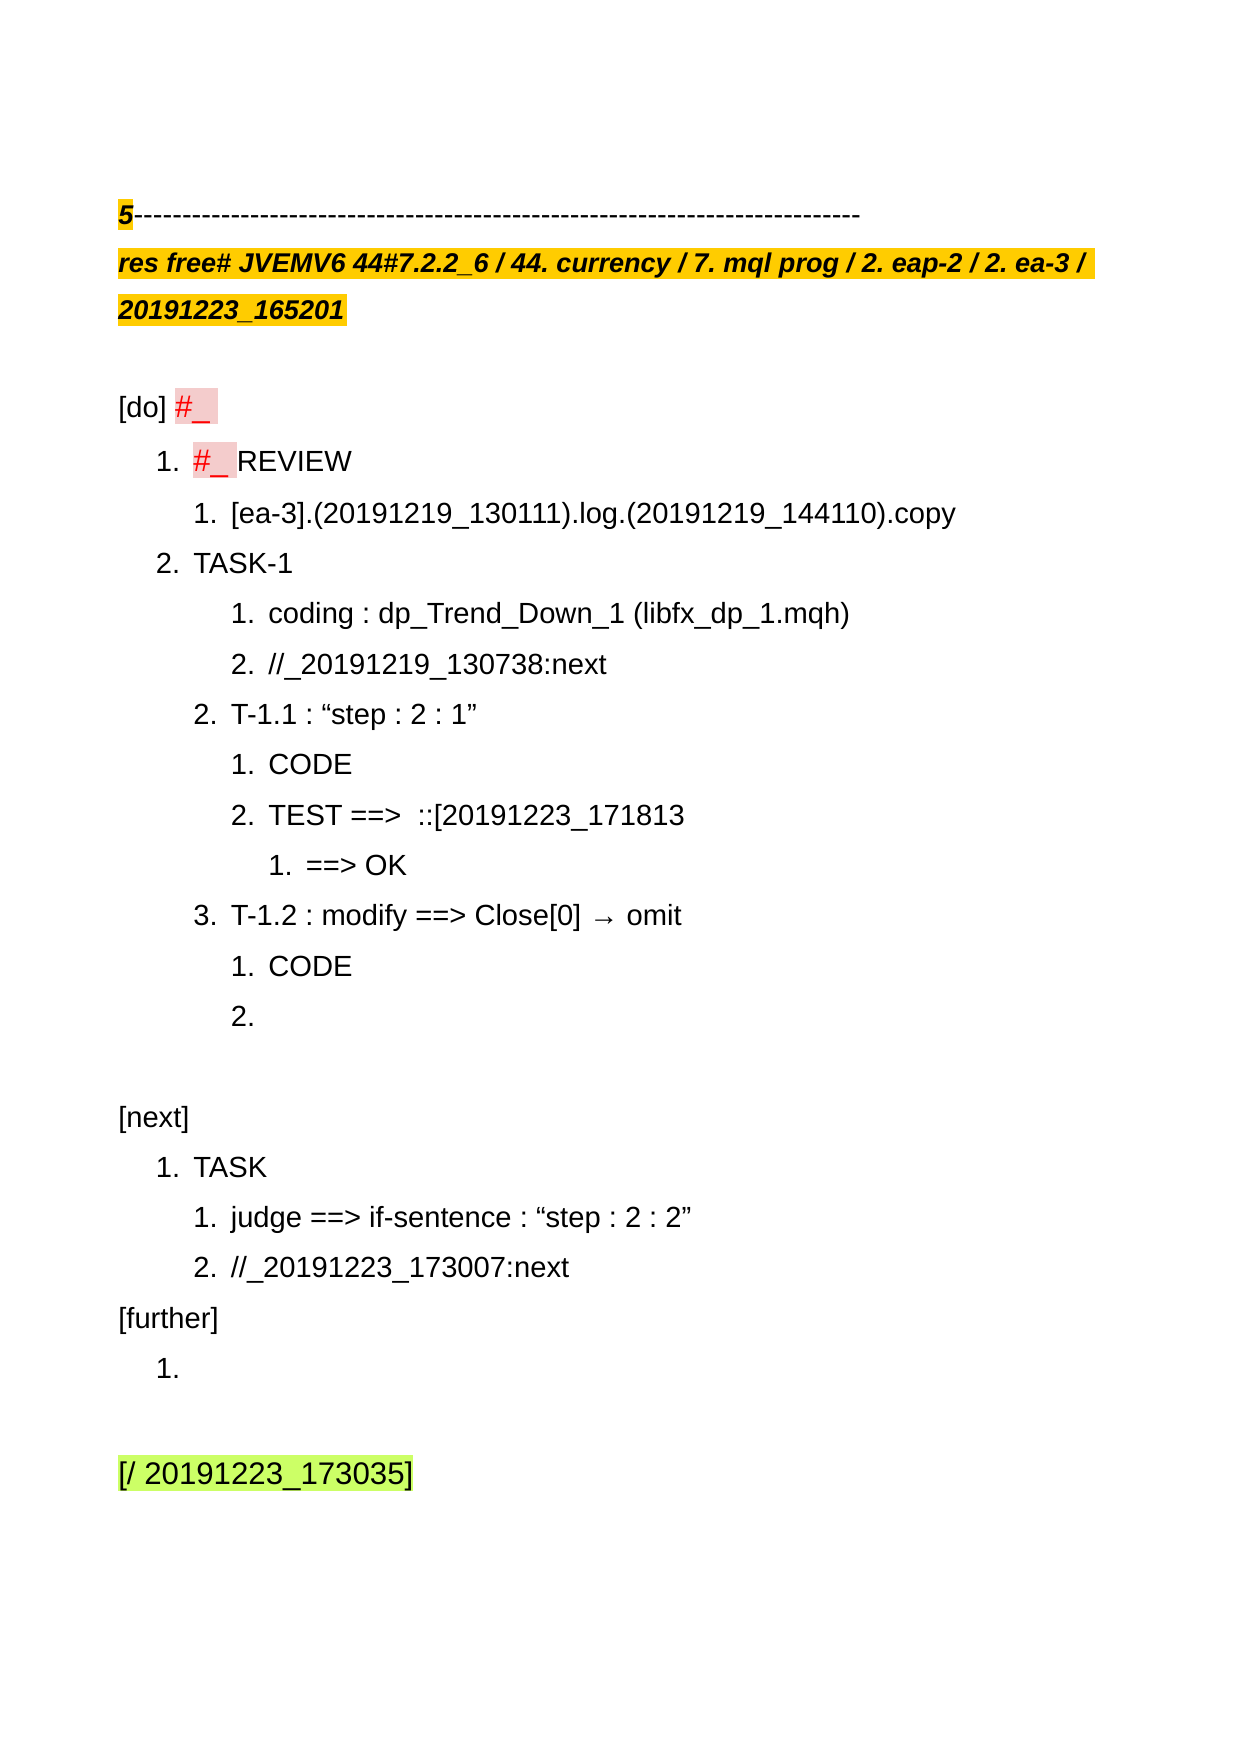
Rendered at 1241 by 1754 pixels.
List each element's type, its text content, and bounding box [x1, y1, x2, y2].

text 5--------------------------------------------------------------------------- [118, 197, 1122, 231]
list ==> OK [268, 848, 1122, 882]
list T-1.1 : “step : 2 : 1” [193, 697, 1122, 731]
text [/ 20191223_173035] [118, 1401, 1122, 1491]
list //_20191223_173007:next [193, 1251, 1122, 1284]
list //_20191219_130738:next [231, 647, 1122, 680]
text res free# JVEMV6 44#7.2.2_6 / 44. currency / 7. mql prog / 2. eap-2 / 2. ea-3 / 20191223_165201 [118, 247, 1122, 326]
list [ea-3].(20191219_130111).log.(20191219_144110).copy [193, 496, 1122, 529]
list coding : dp_Trend_Down_1 (libfx_dp_1.mqh) [231, 596, 1122, 630]
list TASK-1 [156, 546, 1122, 580]
list TEST ==> ::[20191223_171813 [231, 798, 1122, 831]
text [do] #_ [118, 388, 1122, 424]
list CODE [231, 949, 1122, 982]
text [further] [118, 1301, 1122, 1334]
list judge ==> if-sentence : “step : 2 : 2” [193, 1200, 1122, 1234]
list T-1.2 : modify ==> Close[0] → omit [193, 898, 1122, 932]
list TASK [156, 1150, 1122, 1183]
list #_ REVIEW [156, 442, 1122, 478]
text [next] [118, 1099, 1122, 1133]
list CODE [231, 747, 1122, 781]
